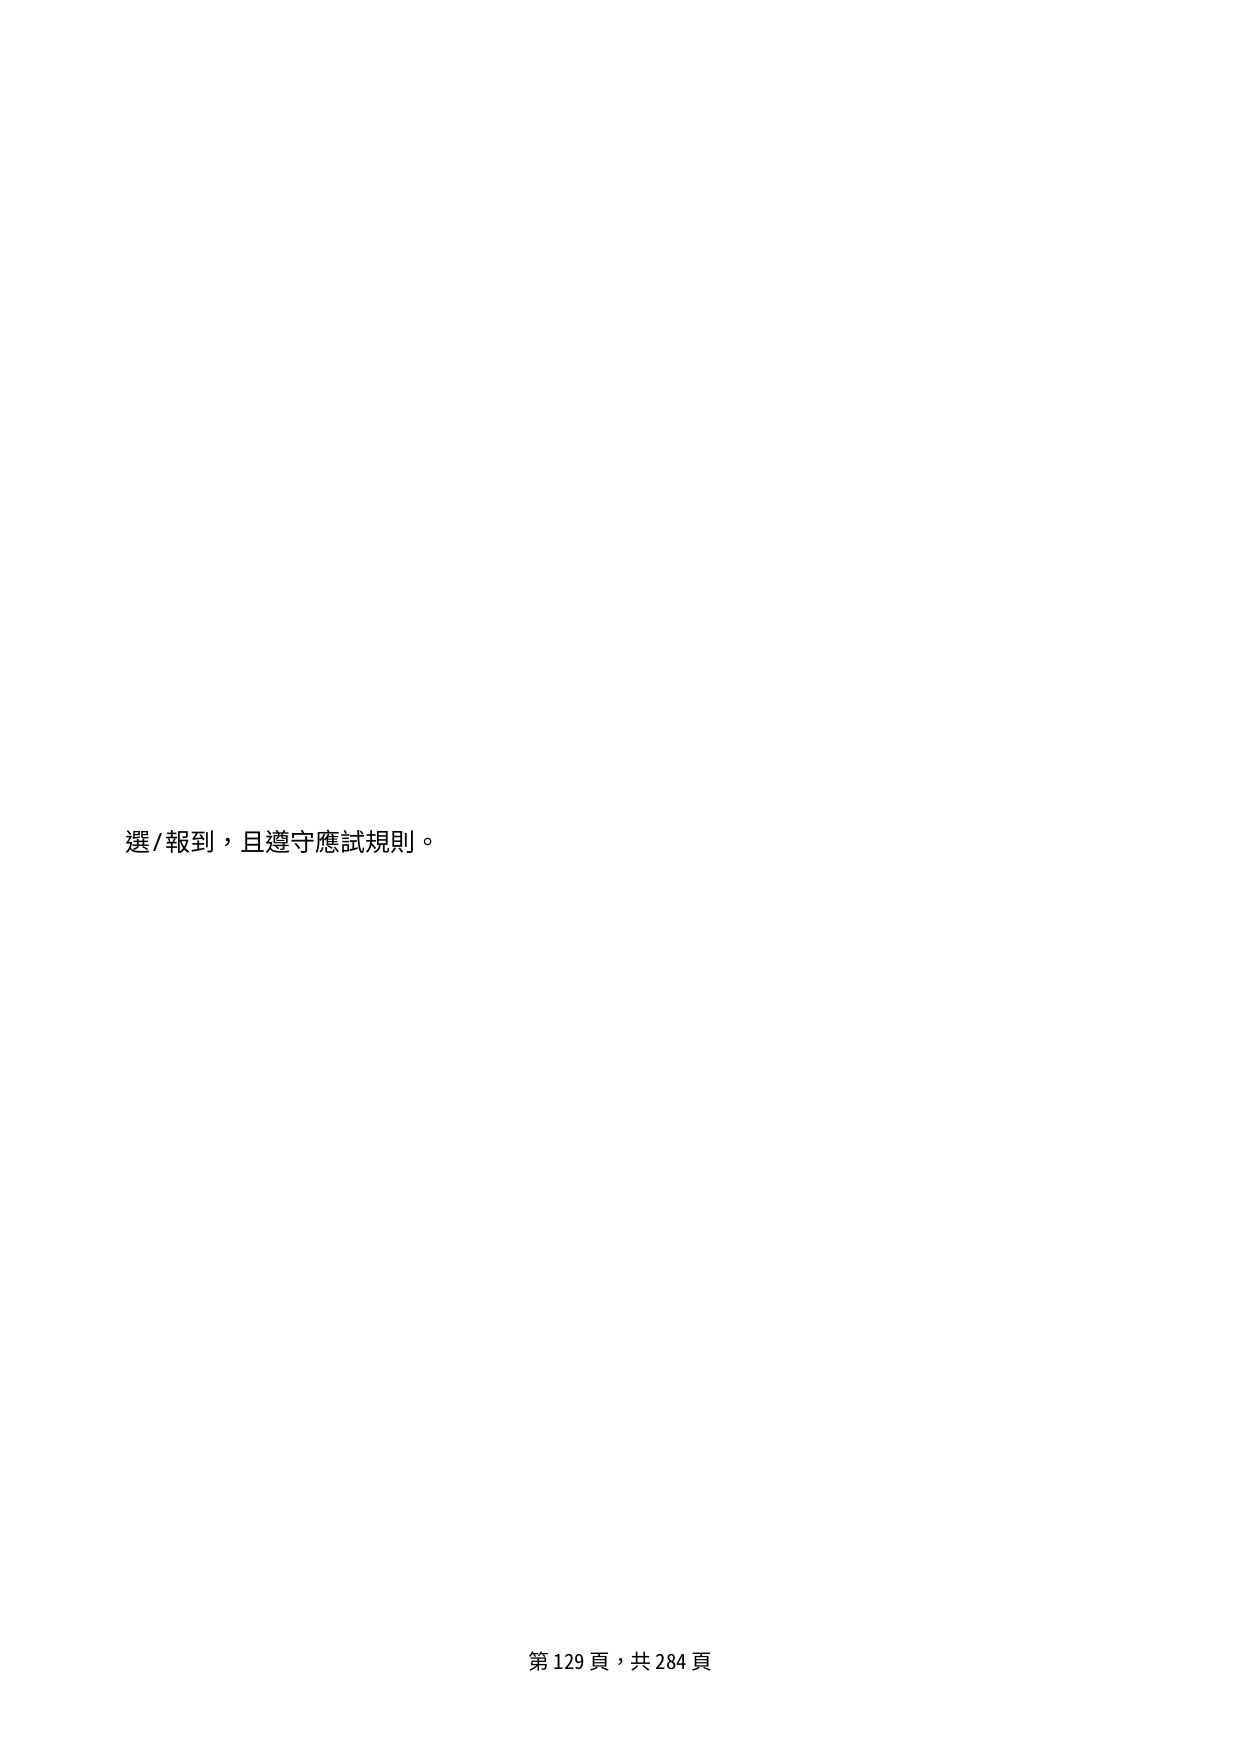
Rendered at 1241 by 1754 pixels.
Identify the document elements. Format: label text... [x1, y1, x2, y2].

text 選/報到，且遵守應試規則。 [75, 818, 1165, 859]
